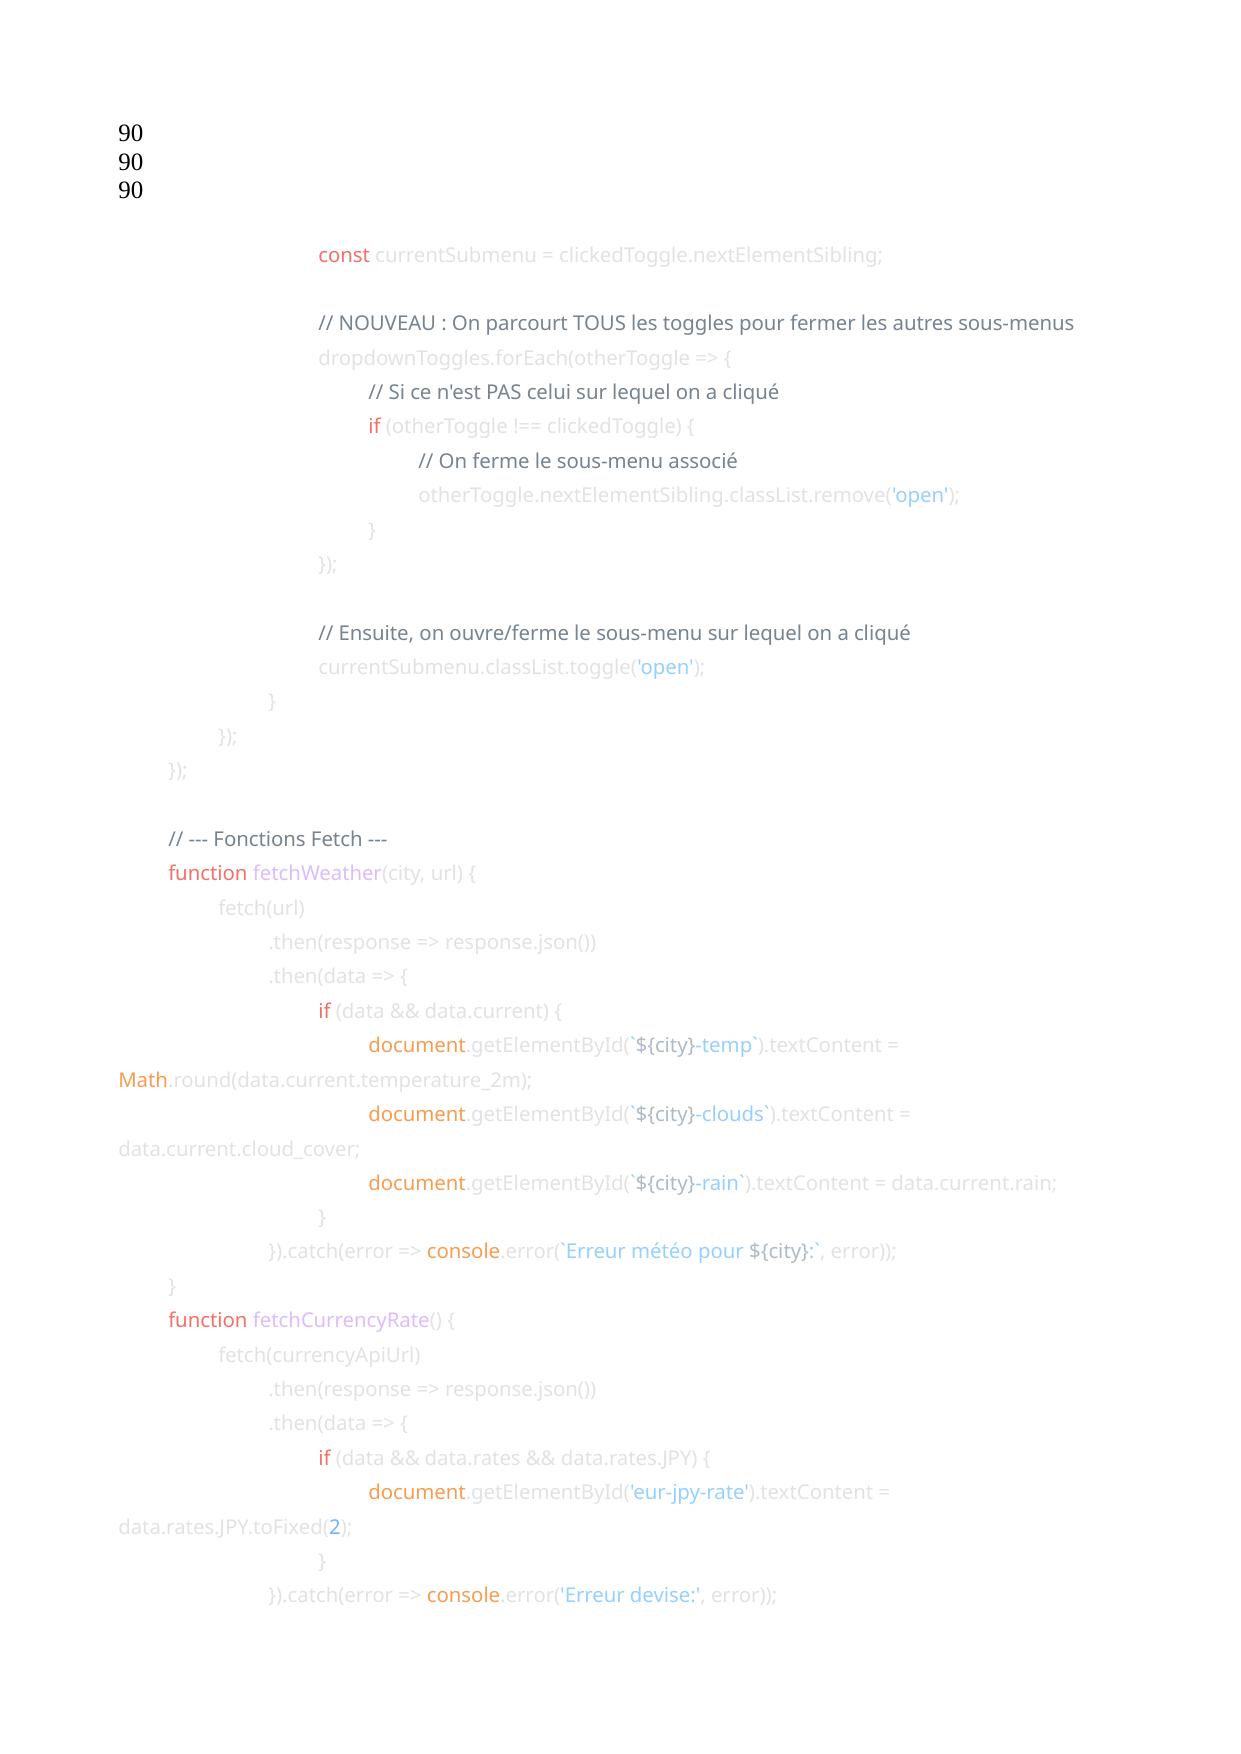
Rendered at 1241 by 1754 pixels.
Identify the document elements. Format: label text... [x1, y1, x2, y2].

text } [118, 1196, 1122, 1231]
text } [118, 1265, 1122, 1299]
text const currentSubmenu = clickedToggle.nextElementSibling; [118, 234, 1122, 268]
text // NOUVEAU : On parcourt TOUS les toggles pour fermer les autres sous-menus [118, 303, 1122, 337]
text if (data && data.rates && data.rates.JPY) { [118, 1437, 1122, 1471]
text // On ferme le sous-menu associé [118, 440, 1122, 474]
text }); [118, 749, 1122, 784]
text currentSubmenu.classList.toggle('open'); [118, 646, 1122, 681]
text dropdownToggles.forEach(otherToggle => { [118, 337, 1122, 371]
text } [118, 681, 1122, 715]
text // Si ce n'est PAS celui sur lequel on a cliqué [118, 371, 1122, 406]
text document.getElementById('eur-jpy-rate').textContent = data.rates.JPY.toFixed(2); [118, 1471, 1122, 1540]
text .then(response => response.json()) [118, 1368, 1122, 1403]
text .then(response => response.json()) [118, 921, 1122, 956]
text document.getElementById(`${city}-clouds`).textContent = data.current.cloud_cover; [118, 1093, 1122, 1162]
text function fetchCurrencyRate() { [118, 1299, 1122, 1334]
text // --- Fonctions Fetch --- [118, 818, 1122, 853]
text document.getElementById(`${city}-temp`).textContent = Math.round(data.current.temperature_2m); [118, 1024, 1122, 1093]
text }); [118, 543, 1122, 578]
text .then(data => { [118, 956, 1122, 990]
text document.getElementById(`${city}-rain`).textContent = data.current.rain; [118, 1162, 1122, 1196]
text otherToggle.nextElementSibling.classList.remove('open'); [118, 474, 1122, 509]
text function fetchWeather(city, url) { [118, 853, 1122, 887]
text } [118, 1540, 1122, 1574]
text fetch(currencyApiUrl) [118, 1334, 1122, 1368]
text .then(data => { [118, 1403, 1122, 1437]
text }).catch(error => console.error(`Erreur météo pour ${city}:`, error)); [118, 1231, 1122, 1265]
text }).catch(error => console.error('Erreur devise:', error)); [118, 1574, 1122, 1609]
text if (otherToggle !== clickedToggle) { [118, 406, 1122, 440]
text } [118, 509, 1122, 543]
text fetch(url) [118, 887, 1122, 921]
text // Ensuite, on ouvre/ferme le sous-menu sur lequel on a cliqué [118, 612, 1122, 646]
text }); [118, 715, 1122, 749]
text if (data && data.current) { [118, 990, 1122, 1024]
